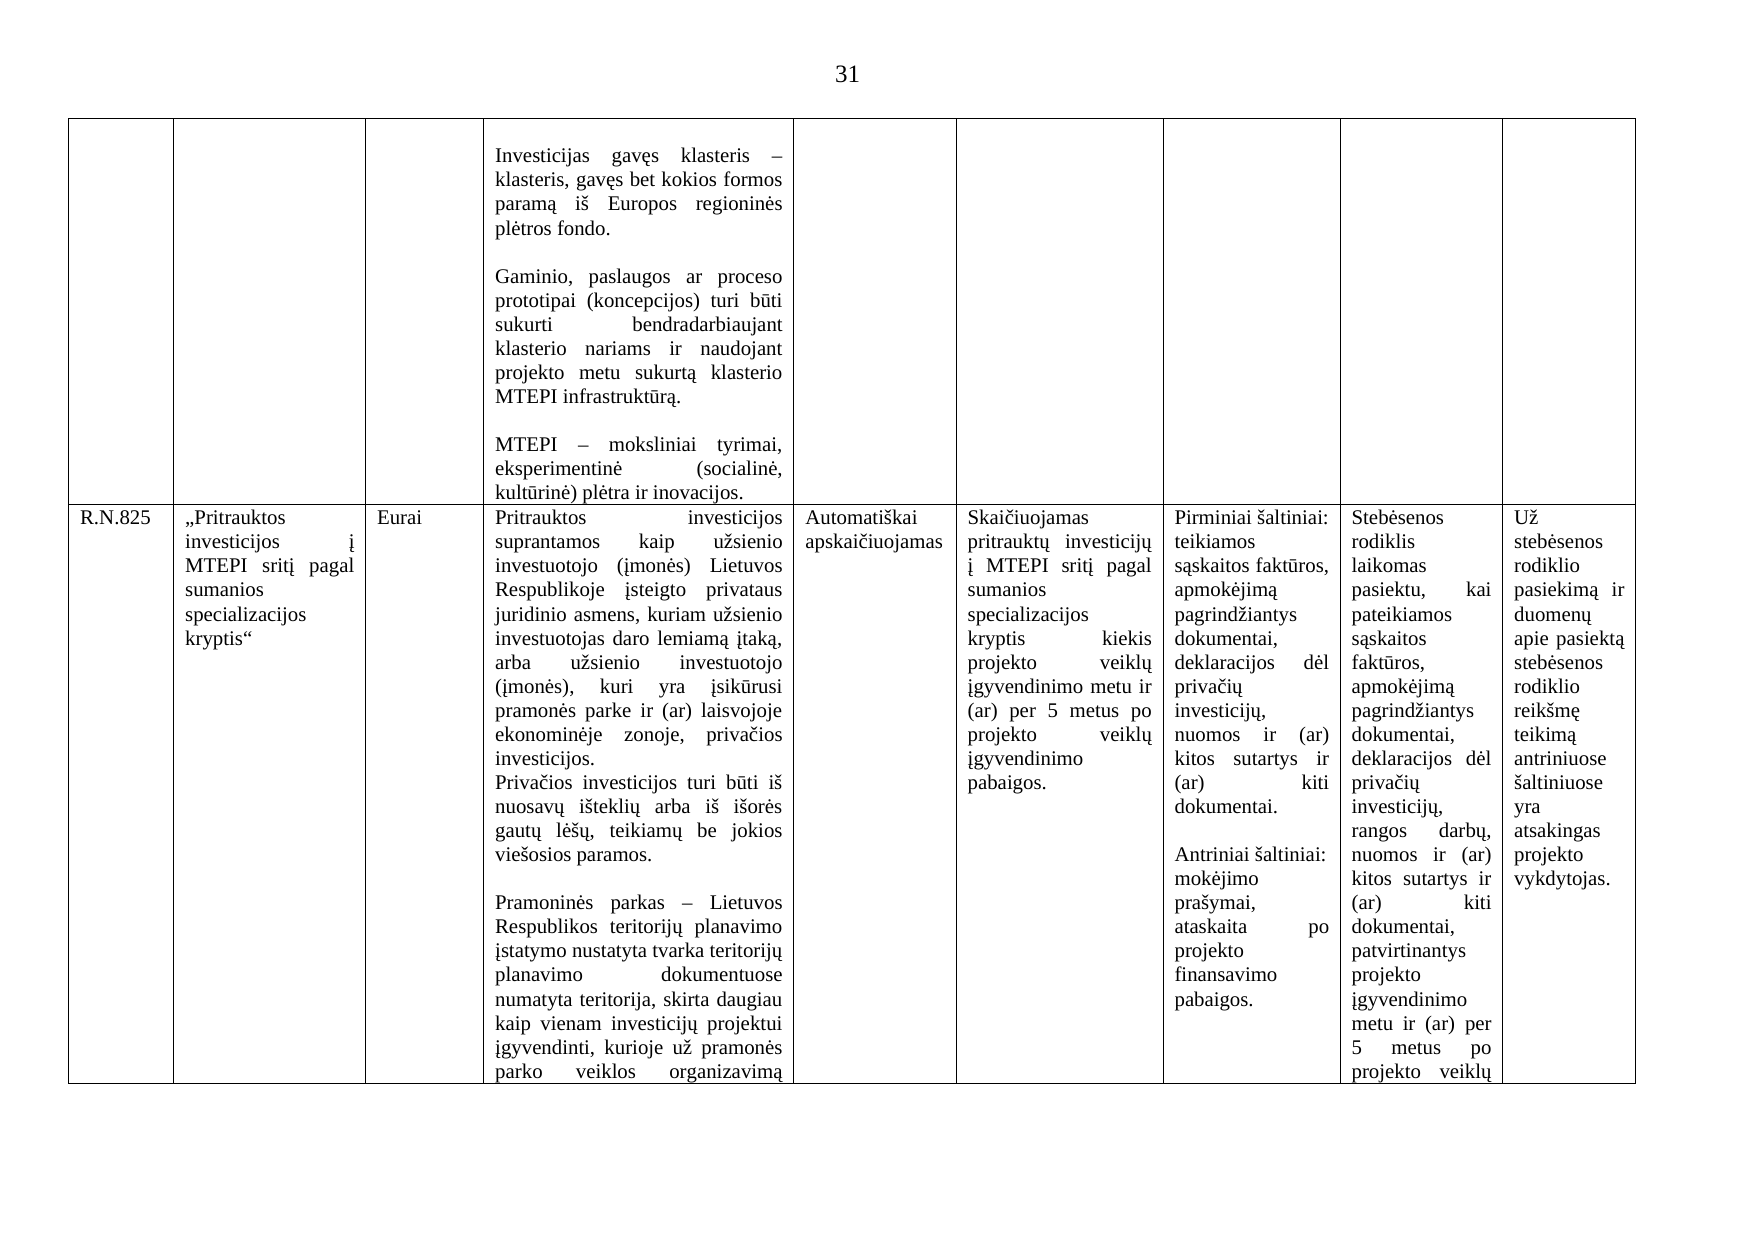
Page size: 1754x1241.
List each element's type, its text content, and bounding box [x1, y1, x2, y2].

table_cell [1341, 119, 1502, 504]
table_cell Pirminiai šaltiniai: teikiamos sąskaitos faktūros, apmokėjimą pagrindžiantys dokumentai, deklaracijos dėl privačių investicijų, nuomos ir (ar) kitos sutartys ir (ar) kiti dokumentai. Antriniai šaltiniai: mokėjimo prašymai, ataskaita po projekto finansavimo pabaigos. [1164, 505, 1340, 1083]
table_cell Automatiškai apskaičiuojamas [794, 505, 956, 1083]
table_cell [794, 119, 956, 504]
table_cell Skaičiuojamas pritrauktų investicijų į MTEPI sritį pagal sumanios specializacijos kryptis kiekis projekto veiklų įgyvendinimo metu ir (ar) per 5 metus po projekto veiklų įgyvendinimo pabaigos. [957, 505, 1163, 1083]
table_cell Stebėsenos rodiklis laikomas pasiektu, kai pateikiamos sąskaitos faktūros, apmokėjimą pagrindžiantys dokumentai, deklaracijos dėl privačių investicijų, rangos darbų, nuomos ir (ar) kitos sutartys ir (ar) kiti dokumentai, patvirtinantys projekto įgyvendinimo metu ir (ar) per 5 metus po projekto veiklų [1341, 505, 1502, 1083]
table_cell R.N.825 [69, 505, 173, 1083]
table_cell [174, 119, 365, 504]
table_cell Investicijas gavęs klasteris – klasteris, gavęs bet kokios formos paramą iš Europos regioninės plėtros fondo. Gaminio, paslaugos ar proceso prototipai (koncepcijos) turi būti sukurti bendradarbiaujant klasterio nariams ir naudojant projekto metu sukurtą klasterio MTEPI infrastruktūrą. MTEPI – moksliniai tyrimai, eksperimentinė (socialinė, kultūrinė) plėtra ir inovacijos. [484, 119, 793, 504]
table_cell „Pritrauktos investicijos į MTEPI sritį pagal sumanios specializacijos kryptis“ [174, 505, 365, 1083]
table_cell Už stebėsenos rodiklio pasiekimą ir duomenų apie pasiektą stebėsenos rodiklio reikšmę teikimą antriniuose šaltiniuose yra atsakingas projekto vykdytojas. [1503, 505, 1635, 1083]
table_cell Pritrauktos investicijos suprantamos kaip užsienio investuotojo (įmonės) Lietuvos Respublikoje įsteigto privataus juridinio asmens, kuriam užsienio investuotojas daro lemiamą įtaką, arba užsienio investuotojo (įmonės), kuri yra įsikūrusi pramonės parke ir (ar) laisvojoje ekonominėje zonoje, privačios investicijos. Privačios investicijos turi būti iš nuosavų išteklių arba iš išorės gautų lėšų, teikiamų be jokios viešosios paramos. Pramoninės parkas – Lietuvos Respublikos teritorijų planavimo įstatymo nustatyta tvarka teritorijų planavimo dokumentuose numatyta teritorija, skirta daugiau kaip vienam investicijų projektui įgyvendinti, kurioje už pramonės parko veiklos organizavimą [484, 505, 793, 1083]
table_cell Eurai [366, 505, 483, 1083]
table_cell [69, 119, 173, 504]
table_cell [366, 119, 483, 504]
table_cell [1164, 119, 1340, 504]
table_cell [1503, 119, 1635, 504]
table_cell [957, 119, 1163, 504]
